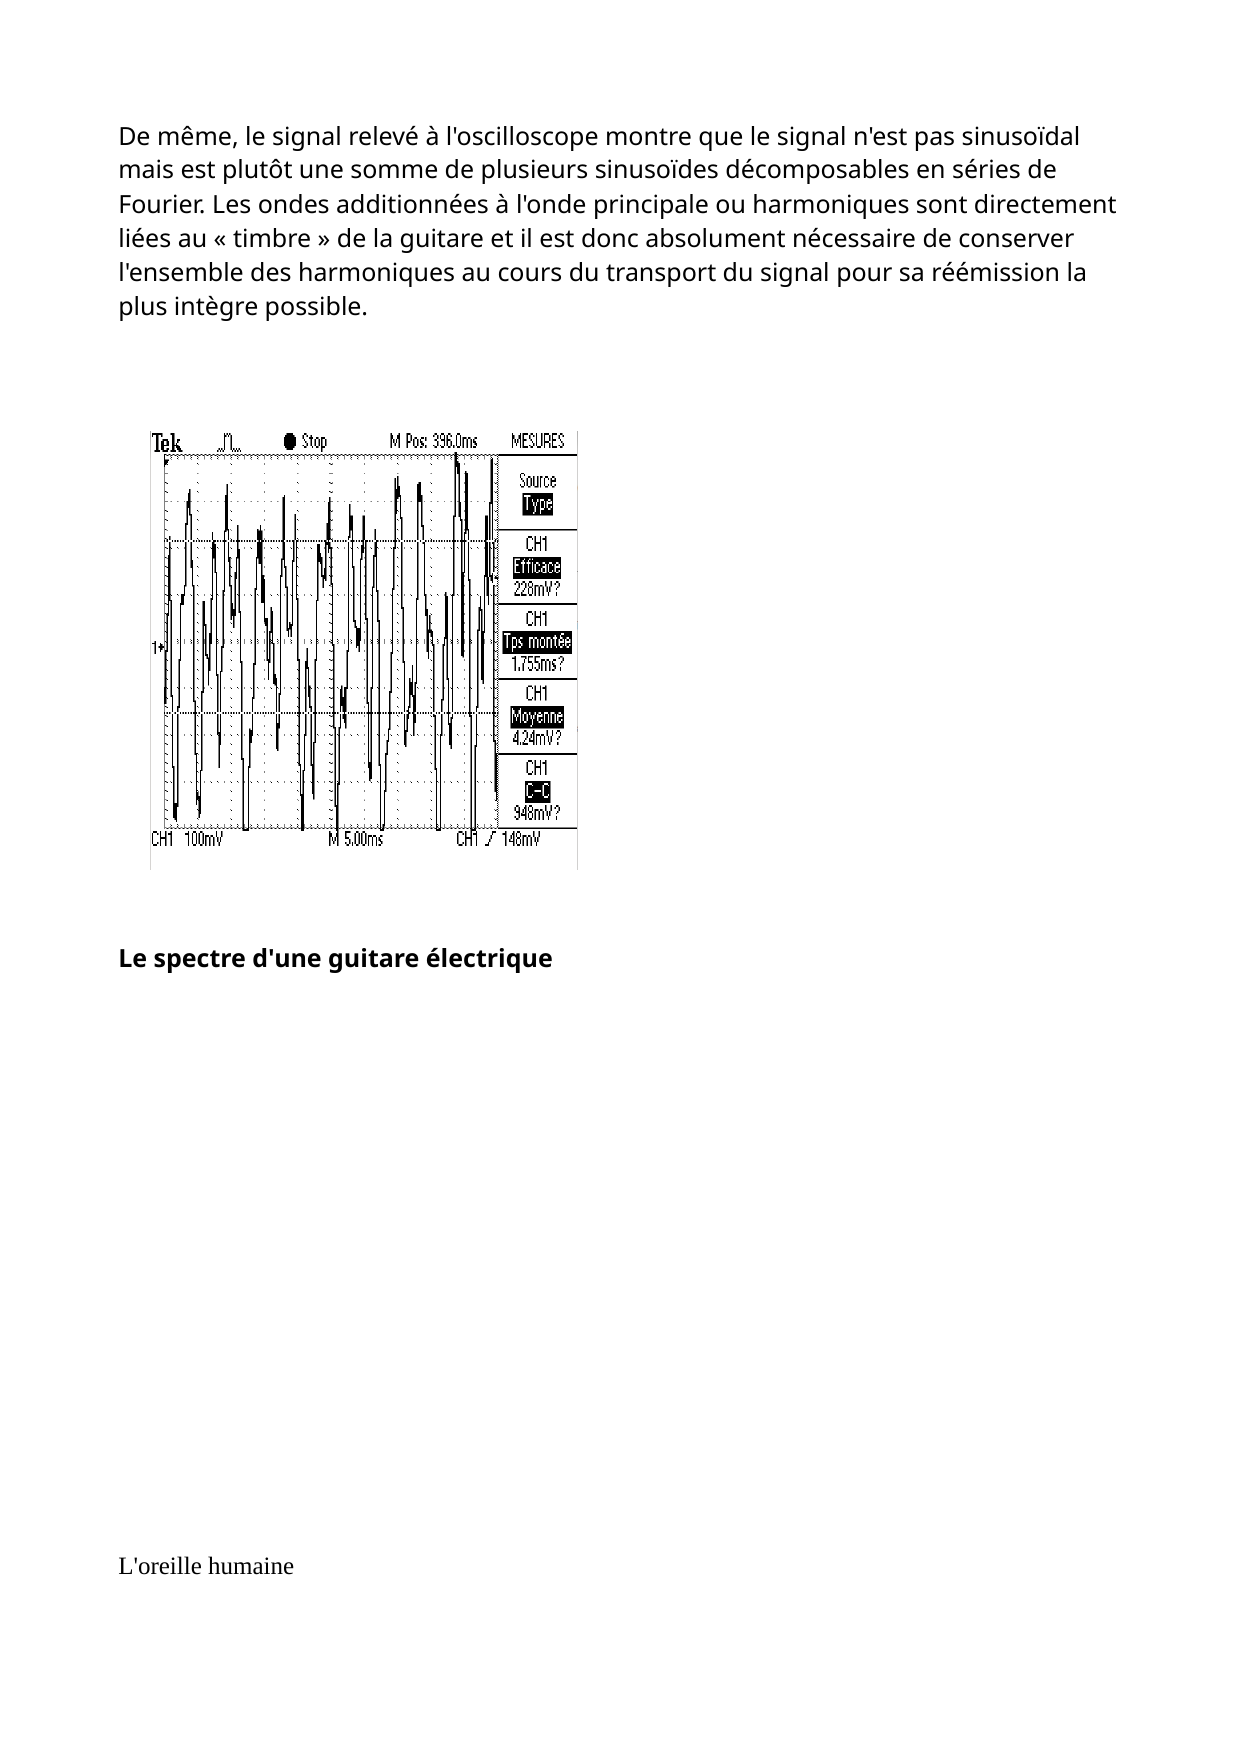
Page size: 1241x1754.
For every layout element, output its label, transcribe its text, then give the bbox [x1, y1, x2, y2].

picture [150, 431, 578, 870]
text L'oreille humaine [118, 1551, 1122, 1580]
text Le spectre d'une guitare électrique [118, 940, 1122, 974]
text De même, le signal relevé à l'oscilloscope montre que le signal n'est pas sinusoïdal mais est plutôt une somme de plusieurs sinusoïdes décomposables en séries de Fourier. Les ondes additionnées à l'onde principale ou harmoniques sont directement liées au « timbre » de la guitare et il est donc absolument nécessaire de conserver l'ensemble des harmoniques au cours du transport du signal pour sa réémission la plus intègre possible. [118, 118, 1122, 322]
